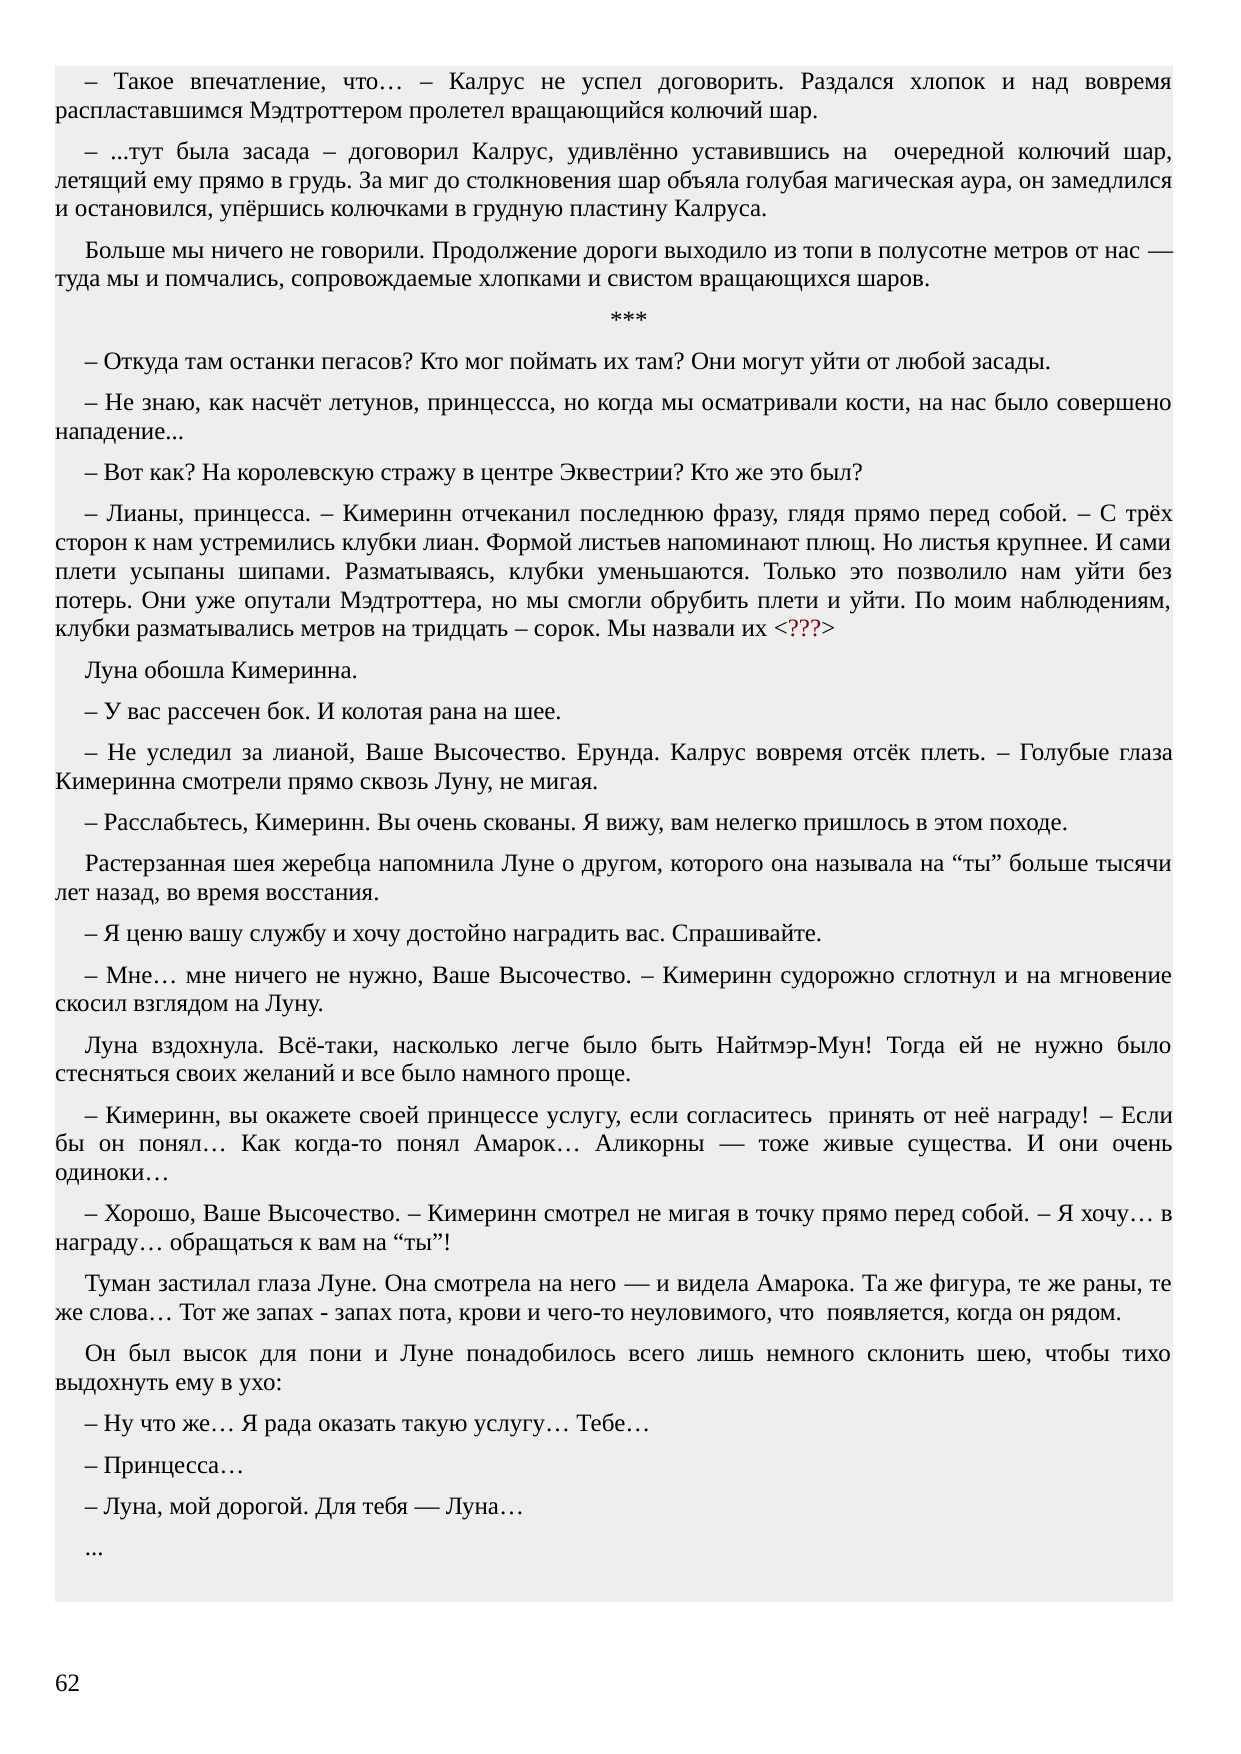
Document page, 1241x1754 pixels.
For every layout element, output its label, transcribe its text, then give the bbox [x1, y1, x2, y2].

text – Лианы, принцесса. – Кимеринн отчеканил последнюю фразу, глядя прямо перед собой. – С трёх сторон к нам устремились клубки лиан. Формой листьев напоминают плющ. Но листья крупнее. И сами плети усыпаны шипами. Разматываясь, клубки уменьшаются. Только это позволило нам уйти без потерь. Они уже опутали Мэдтроттера, но мы смогли обрубить плети и уйти. По моим наблюдениям, клубки разматывались метров на тридцать – сорок. Мы назвали их <???> [55, 498, 1173, 642]
text – Мне… мне ничего не нужно, Ваше Высочество. – Кимеринн судорожно сглотнул и на мгновение скосил взглядом на Луну. [55, 960, 1173, 1017]
text – У вас рассечен бок. И колотая рана на шее. [55, 696, 1173, 725]
text – Ну что же… Я рада оказать такую услугу… Тебе… [55, 1408, 1173, 1437]
text Туман застилал глаза Луне. Она смотрела на него — и видела Амарока. Та же фигура, те же раны, те же слова… Тот же запах - запах пота, крови и чего-то неуловимого, что появляется, когда он рядом. [55, 1268, 1173, 1326]
text – Вот как? На королевскую стражу в центре Эквестрии? Кто же это был? [55, 457, 1173, 486]
text – Принцесса… [55, 1450, 1173, 1478]
text – Луна, мой дорогой. Для тебя — Луна… [55, 1491, 1173, 1520]
text – Расслабьтесь, Кимеринн. Вы очень скованы. Я вижу, вам нелегко пришлось в этом походе. [55, 807, 1173, 836]
text – Такое впечатление, что… – Калрус не успел договорить. Раздался хлопок и над вовремя распластавшимся Мэдтроттером пролетел вращающийся колючий шар. [55, 66, 1173, 123]
text Луна вздохнула. Всё-таки, насколько легче было быть Найтмэр-Мун! Тогда ей не нужно было стесняться своих желаний и все было намного проще. [55, 1030, 1173, 1087]
text Он был высок для пони и Луне понадобилось всего лишь немного склонить шею, чтобы тихо выдохнуть ему в ухо: [55, 1338, 1173, 1396]
text – Хорошо, Ваше Высочество. – Кимеринн смотрел не мигая в точку прямо перед собой. – Я хочу… в награду… обращаться к вам на “ты”! [55, 1198, 1173, 1256]
text – Не уследил за лианой, Ваше Высочество. Ерунда. Калрус вовремя отсёк плеть. – Голубые глаза Кимеринна смотрели прямо сквозь Луну, не мигая. [55, 737, 1173, 795]
text Больше мы ничего не говорили. Продолжение дороги выходило из топи в полусотне метров от нас — туда мы и помчались, сопровождаемые хлопками и свистом вращающихся шаров. [55, 235, 1173, 292]
text – Откуда там останки пегасов? Кто мог поймать их там? Они могут уйти от любой засады. [55, 346, 1173, 375]
text Луна обошла Кимеринна. [55, 655, 1173, 683]
text ... [55, 1532, 1173, 1561]
text *** [55, 305, 1173, 333]
text – Не знаю, как насчёт летунов, принцессса, но когда мы осматривали кости, на нас было совершено нападение... [55, 387, 1173, 445]
text – ...тут была засада – договорил Калрус, удивлённо уставившись на очередной колючий шар, летящий ему прямо в грудь. За миг до столкновения шар объяла голубая магическая аура, он замедлился и остановился, упёршись колючками в грудную пластину Калруса. [55, 136, 1173, 222]
text – Я ценю вашу службу и хочу достойно наградить вас. Спрашивайте. [55, 918, 1173, 947]
text – Кимеринн, вы окажете своей принцессе услугу, если согласитесь принять от неё награду! – Если бы он понял… Как когда-то понял Амарок… Аликорны — тоже живые существа. И они очень одиноки… [55, 1100, 1173, 1186]
text Растерзанная шея жеребца напомнила Луне о другом, которого она называла на “ты” больше тысячи лет назад, во время восстания. [55, 848, 1173, 906]
